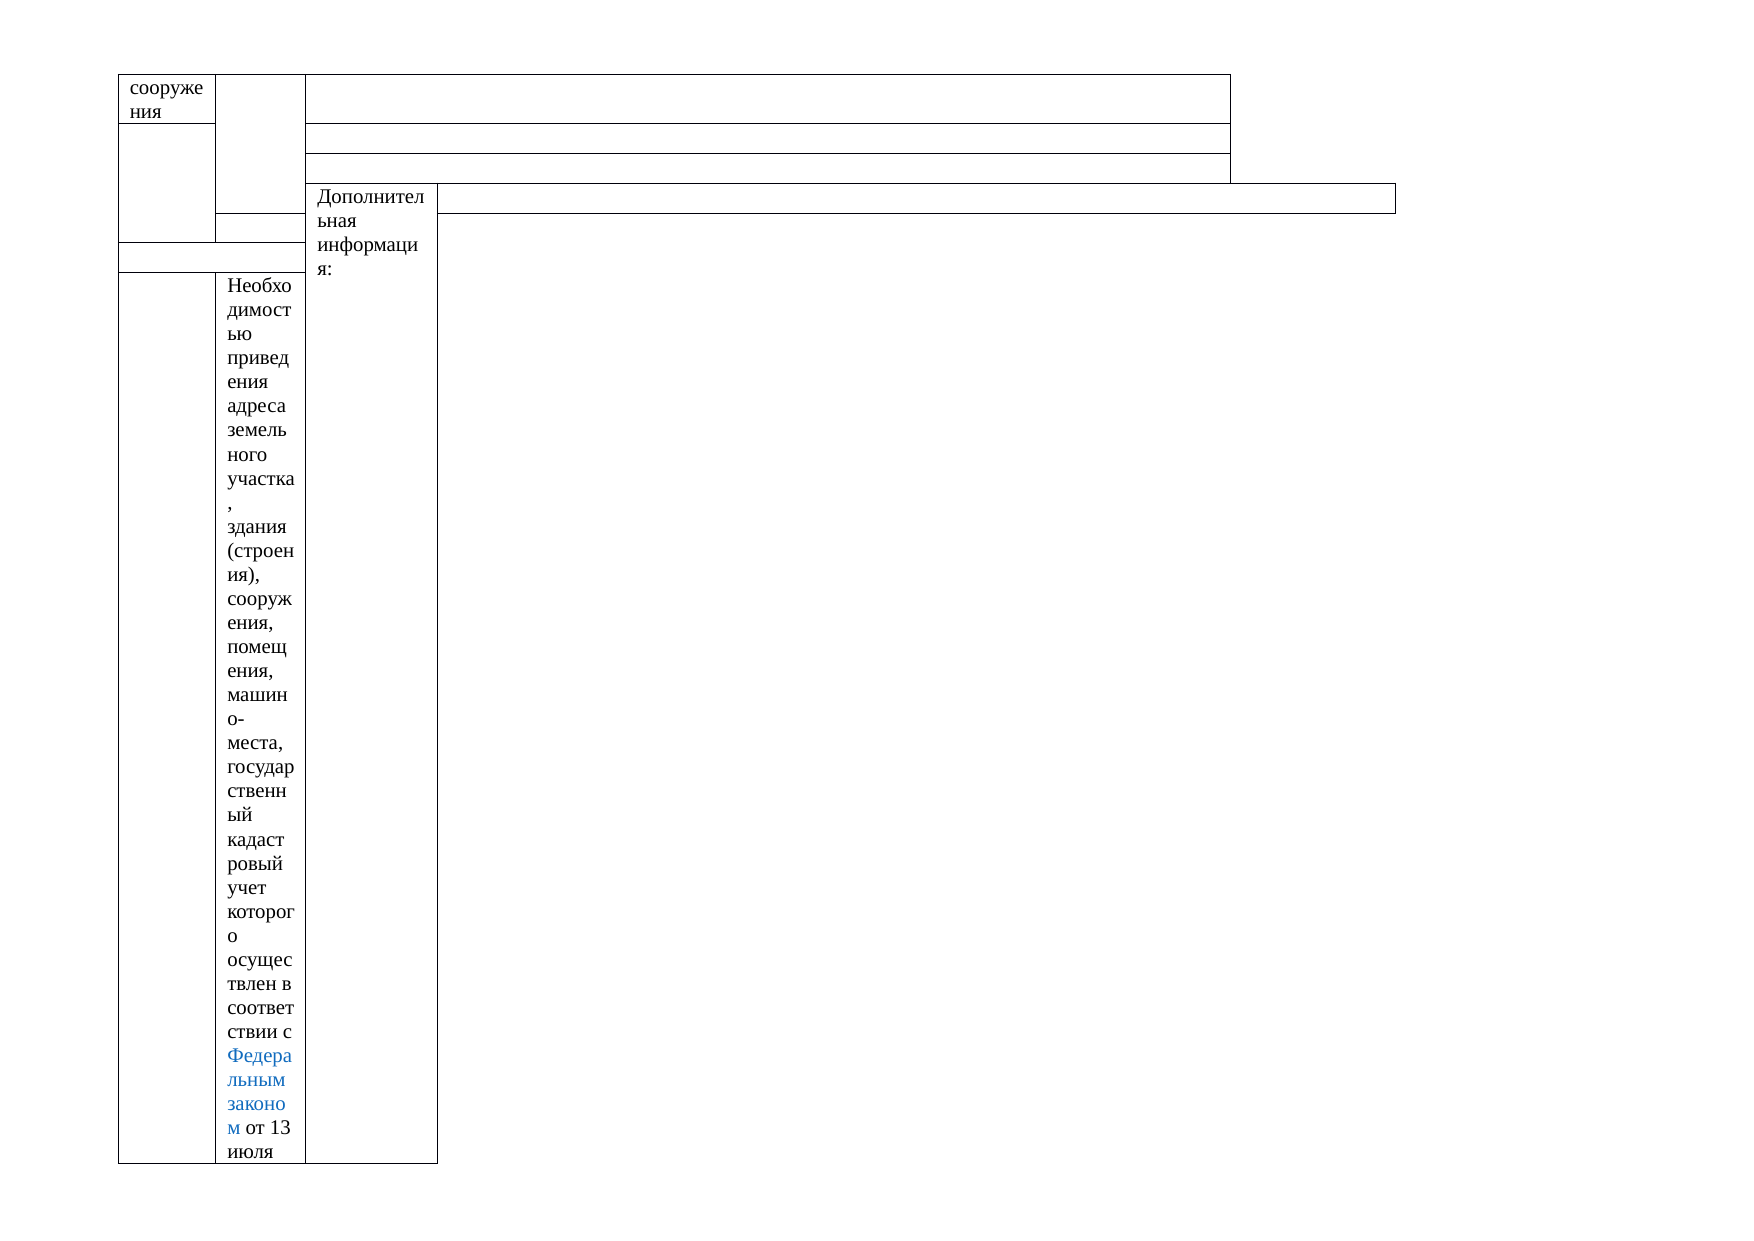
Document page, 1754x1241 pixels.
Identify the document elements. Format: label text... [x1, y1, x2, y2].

table_cell Необходимостью приведения адреса земельного участка, здания (строения), сооружения, помещения, машино-места, государственный кадастровый учет которого осуществлен в соответствии с Федеральным законом от 13 июля [216, 273, 305, 1163]
table_cell [216, 75, 305, 212]
table_cell [438, 184, 1395, 212]
table_cell [306, 154, 1230, 183]
table_cell [119, 273, 215, 1163]
table_cell [119, 243, 305, 272]
table_cell сооружения [119, 75, 215, 123]
table_cell [216, 214, 305, 242]
table_cell [306, 75, 1230, 123]
table_cell [119, 124, 215, 242]
table_cell Дополнительная информация: [306, 184, 437, 1163]
table_cell [306, 124, 1230, 153]
